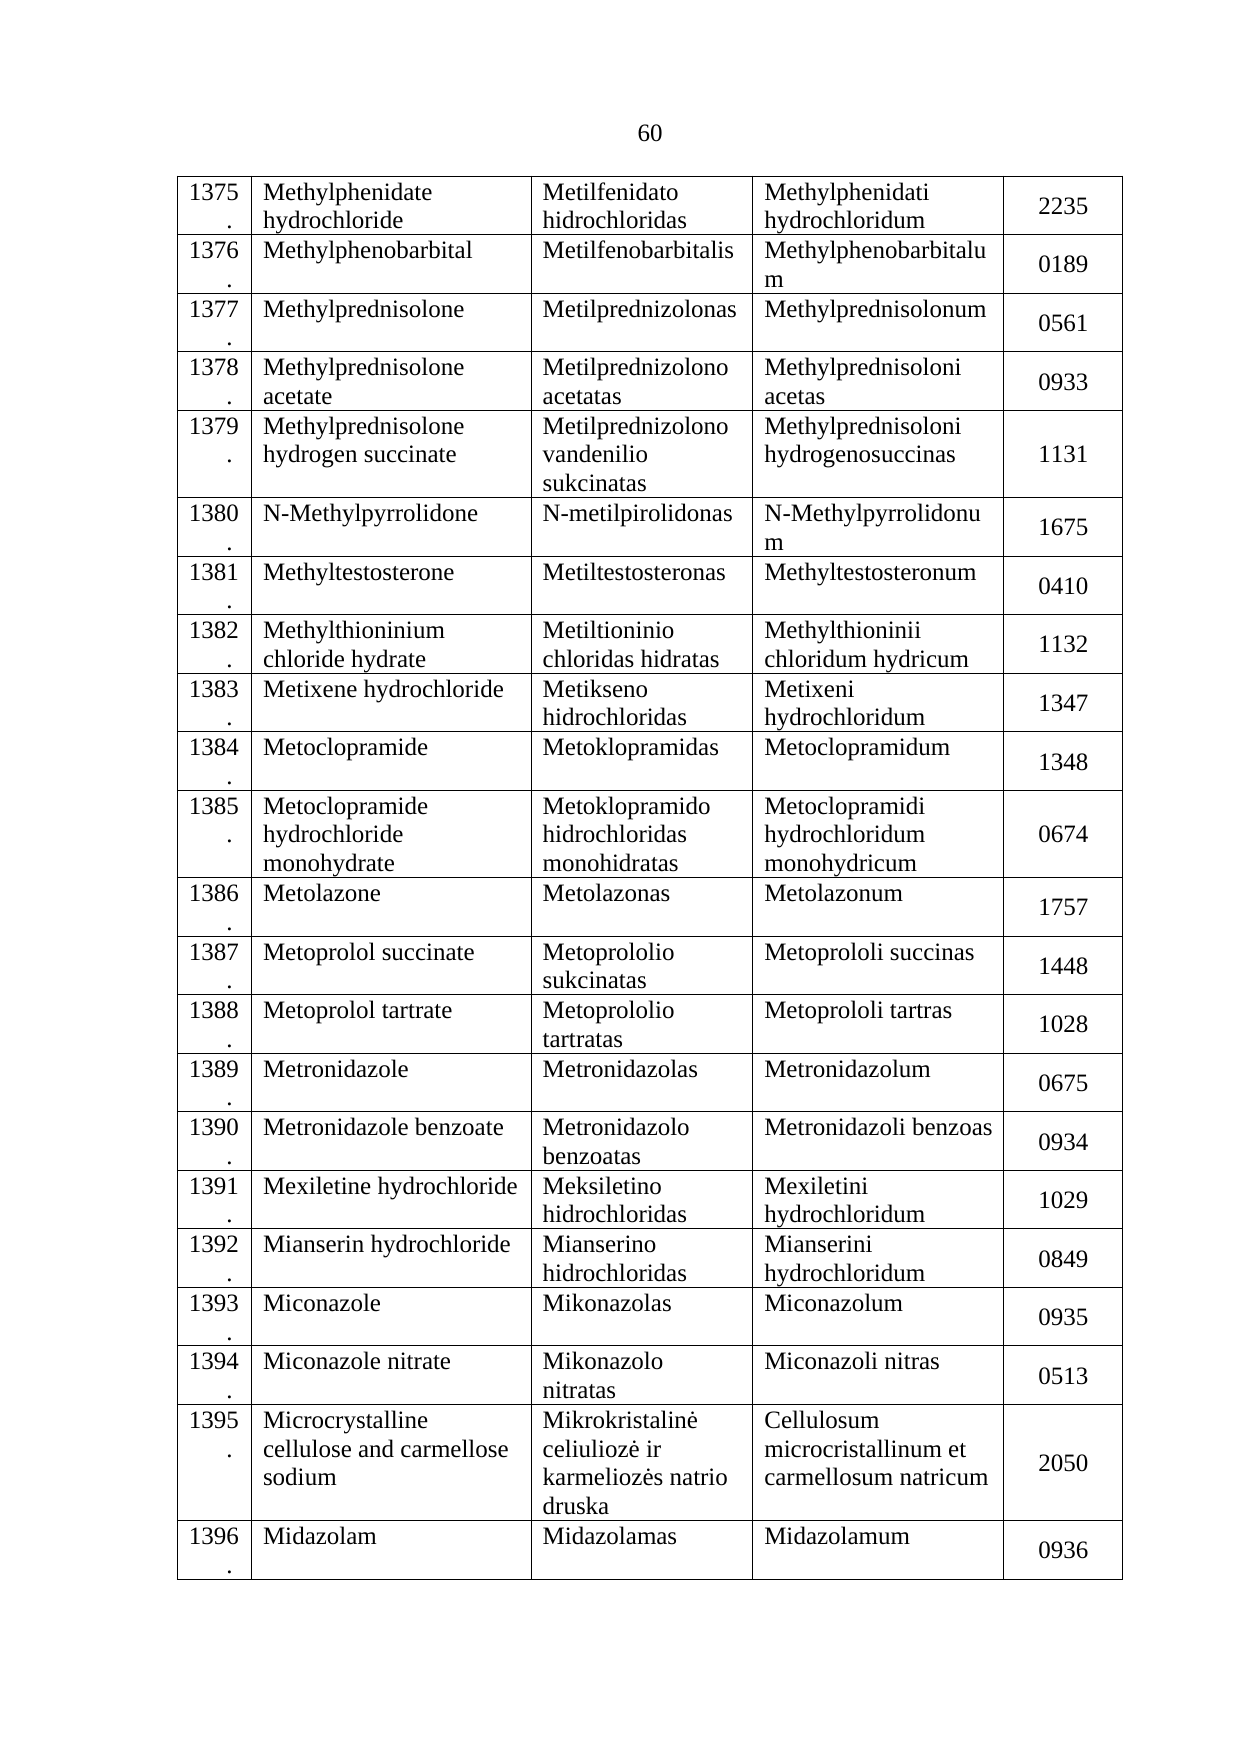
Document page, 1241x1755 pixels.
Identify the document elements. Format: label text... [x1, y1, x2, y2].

table_cell Metoclopramide hydrochloride monohydrate [252, 791, 531, 877]
table_cell Methylprednisoloni hydrogenosuccinas [753, 411, 1003, 497]
table_cell Metilfenidato hidrochloridas [532, 177, 752, 234]
table_cell Metolazone [252, 878, 531, 936]
table_cell 1347 [1004, 674, 1122, 731]
table_cell Metoprolol tartrate [252, 995, 531, 1053]
table_cell Cellulosum microcristallinum et carmellosum natricum [753, 1405, 1003, 1520]
table_cell Methylphenidate hydrochloride [252, 177, 531, 234]
table_cell Methylthioninium chloride hydrate [252, 615, 531, 673]
table_cell Metoprololio tartratas [532, 995, 752, 1053]
table_cell 1675 [1004, 498, 1122, 556]
table_cell Metiltioninio chloridas hidratas [532, 615, 752, 673]
table_cell N‑Methylpyrrolidone [252, 498, 531, 556]
table_cell Metronidazole benzoate [252, 1112, 531, 1170]
table_cell Methylprednisolonum [753, 294, 1003, 351]
table_cell Miconazole [252, 1288, 531, 1345]
table_cell Methylphenobarbitalum [753, 235, 1003, 293]
table_cell 1376. [178, 235, 251, 293]
table_cell Midazolam [252, 1521, 531, 1578]
table_cell 1386. [178, 878, 251, 936]
table_cell Metronidazolas [532, 1054, 752, 1111]
table_cell 1393. [178, 1288, 251, 1345]
table_cell Microcrystalline cellulose and carmellose sodium [252, 1405, 531, 1520]
table_cell Mianserini hydrochloridum [753, 1229, 1003, 1287]
table_cell Metilprednizolono vandenilio sukcinatas [532, 411, 752, 497]
table_cell Metoprololi tartras [753, 995, 1003, 1053]
table_cell Miconazoli nitras [753, 1346, 1003, 1404]
table_cell 0934 [1004, 1112, 1122, 1170]
table_cell 1388. [178, 995, 251, 1053]
table_cell Miconazole nitrate [252, 1346, 531, 1404]
table_cell Metoklopramido hidrochloridas monohidratas [532, 791, 752, 877]
table_cell 0935 [1004, 1288, 1122, 1345]
table_cell Metilprednizolonas [532, 294, 752, 351]
table_cell Metixene hydrochloride [252, 674, 531, 731]
table_cell Mexiletini hydrochloridum [753, 1171, 1003, 1228]
table_cell Metoclopramidum [753, 732, 1003, 790]
table_cell Metoprololi succinas [753, 937, 1003, 994]
table_cell Metolazonas [532, 878, 752, 936]
table_cell Metronidazoli benzoas [753, 1112, 1003, 1170]
table_cell 1396. [178, 1521, 251, 1578]
table_cell 1380. [178, 498, 251, 556]
table_cell 1375. [178, 177, 251, 234]
table_cell 1387. [178, 937, 251, 994]
table_cell Metronidazole [252, 1054, 531, 1111]
table_cell Methylprednisolone acetate [252, 352, 531, 410]
table_cell Methylphenobarbital [252, 235, 531, 293]
table_cell Mianserin hydrochloride [252, 1229, 531, 1287]
table_cell 2050 [1004, 1405, 1122, 1520]
table_cell Mikonazolo nitratas [532, 1346, 752, 1404]
table_cell 0513 [1004, 1346, 1122, 1404]
table_cell N‑metilpirolidonas [532, 498, 752, 556]
table_cell 1383. [178, 674, 251, 731]
table_cell 1392. [178, 1229, 251, 1287]
table_cell Midazolamas [532, 1521, 752, 1578]
table_cell 0675 [1004, 1054, 1122, 1111]
table_cell Miconazolum [753, 1288, 1003, 1345]
table_cell 1381. [178, 557, 251, 614]
table_cell 1132 [1004, 615, 1122, 673]
table_cell Mexiletine hydrochloride [252, 1171, 531, 1228]
table_cell Metilprednizolono acetatas [532, 352, 752, 410]
table_cell 1394. [178, 1346, 251, 1404]
table_cell N‑Methylpyrrolidonum [753, 498, 1003, 556]
table_cell Methyltestosteronum [753, 557, 1003, 614]
table_cell Methylphenidati hydrochloridum [753, 177, 1003, 234]
table_cell Metiltestosteronas [532, 557, 752, 614]
table_cell 1389. [178, 1054, 251, 1111]
table_cell Methyltestosterone [252, 557, 531, 614]
table_cell 0189 [1004, 235, 1122, 293]
table_cell 1348 [1004, 732, 1122, 790]
table_cell Methylthioninii chloridum hydricum [753, 615, 1003, 673]
table_cell Methylprednisoloni acetas [753, 352, 1003, 410]
table_cell Metoklopramidas [532, 732, 752, 790]
table_cell Metilfenobarbitalis [532, 235, 752, 293]
table_cell Metoclopramidi hydrochloridum monohydricum [753, 791, 1003, 877]
table_cell 1382. [178, 615, 251, 673]
table_cell 1377. [178, 294, 251, 351]
table_cell Mianserino hidrochloridas [532, 1229, 752, 1287]
table_cell 0674 [1004, 791, 1122, 877]
table_cell Methylprednisolone [252, 294, 531, 351]
table_cell Metoprololio sukcinatas [532, 937, 752, 994]
table_cell 1378. [178, 352, 251, 410]
table_cell Midazolamum [753, 1521, 1003, 1578]
table_cell Meksiletino hidrochloridas [532, 1171, 752, 1228]
table_cell 1395. [178, 1405, 251, 1520]
table_cell 0410 [1004, 557, 1122, 614]
table_cell Mikrokristalinė celiuliozė ir karmeliozės natrio druska [532, 1405, 752, 1520]
table_cell 0561 [1004, 294, 1122, 351]
table_cell 2235 [1004, 177, 1122, 234]
table_cell 1385. [178, 791, 251, 877]
table_cell Metronidazolo benzoatas [532, 1112, 752, 1170]
table_cell Mikonazolas [532, 1288, 752, 1345]
table_cell Methylprednisolone hydrogen succinate [252, 411, 531, 497]
table_cell 0933 [1004, 352, 1122, 410]
table_cell Metixeni hydrochloridum [753, 674, 1003, 731]
table_cell 0849 [1004, 1229, 1122, 1287]
table_cell Metolazonum [753, 878, 1003, 936]
table_cell 1390. [178, 1112, 251, 1170]
table_cell 1448 [1004, 937, 1122, 994]
table_cell 1028 [1004, 995, 1122, 1053]
table_cell 1391. [178, 1171, 251, 1228]
table_cell 1384. [178, 732, 251, 790]
table_cell Metoprolol succinate [252, 937, 531, 994]
table_cell 1757 [1004, 878, 1122, 936]
table_cell 1131 [1004, 411, 1122, 497]
table_cell Metikseno hidrochloridas [532, 674, 752, 731]
table_cell 1029 [1004, 1171, 1122, 1228]
table_cell Metronidazolum [753, 1054, 1003, 1111]
table_cell 0936 [1004, 1521, 1122, 1578]
table_cell 1379. [178, 411, 251, 497]
table_cell Metoclopramide [252, 732, 531, 790]
